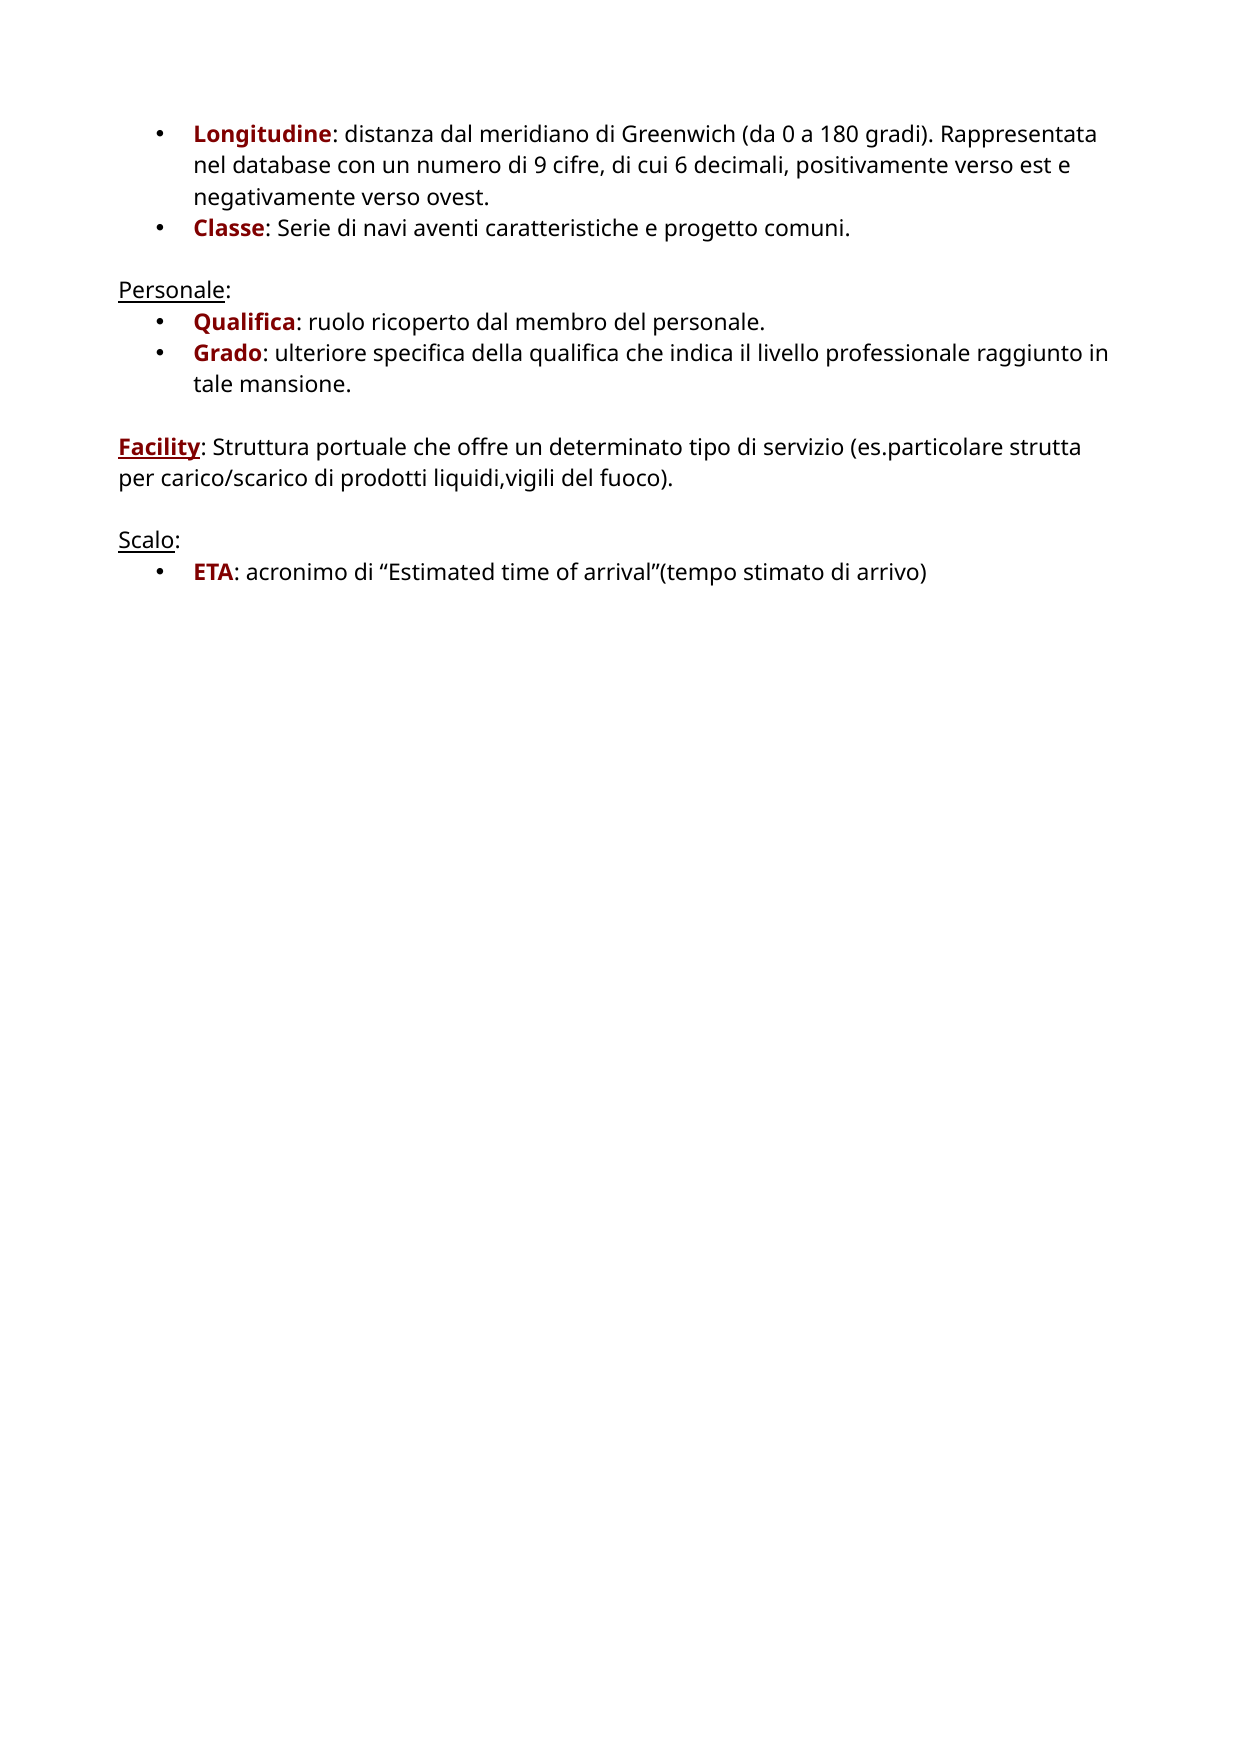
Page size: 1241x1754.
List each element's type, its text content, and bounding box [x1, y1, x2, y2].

text Facility: Struttura portuale che offre un determinato tipo di servizio (es.particolare strutta per carico/scarico di prodotti liquidi,vigili del fuoco). [118, 431, 1122, 493]
text Personale: [118, 274, 1122, 306]
text Scalo: [118, 524, 1122, 556]
list Grado: ulteriore specifica della qualifica che indica il livello professionale raggiunto in tale mansione. [156, 337, 1122, 399]
list Qualifica: ruolo ricoperto dal membro del personale. [156, 306, 1122, 337]
list ETA: acronimo di “Estimated time of arrival”(tempo stimato di arrivo) [156, 556, 1122, 587]
list Classe: Serie di navi aventi caratteristiche e progetto comuni. [156, 212, 1122, 243]
list Longitudine: distanza dal meridiano di Greenwich (da 0 a 180 gradi). Rappresentata nel database con un numero di 9 cifre, di cui 6 decimali, positivamente verso est e negativamente verso ovest. [156, 118, 1122, 212]
